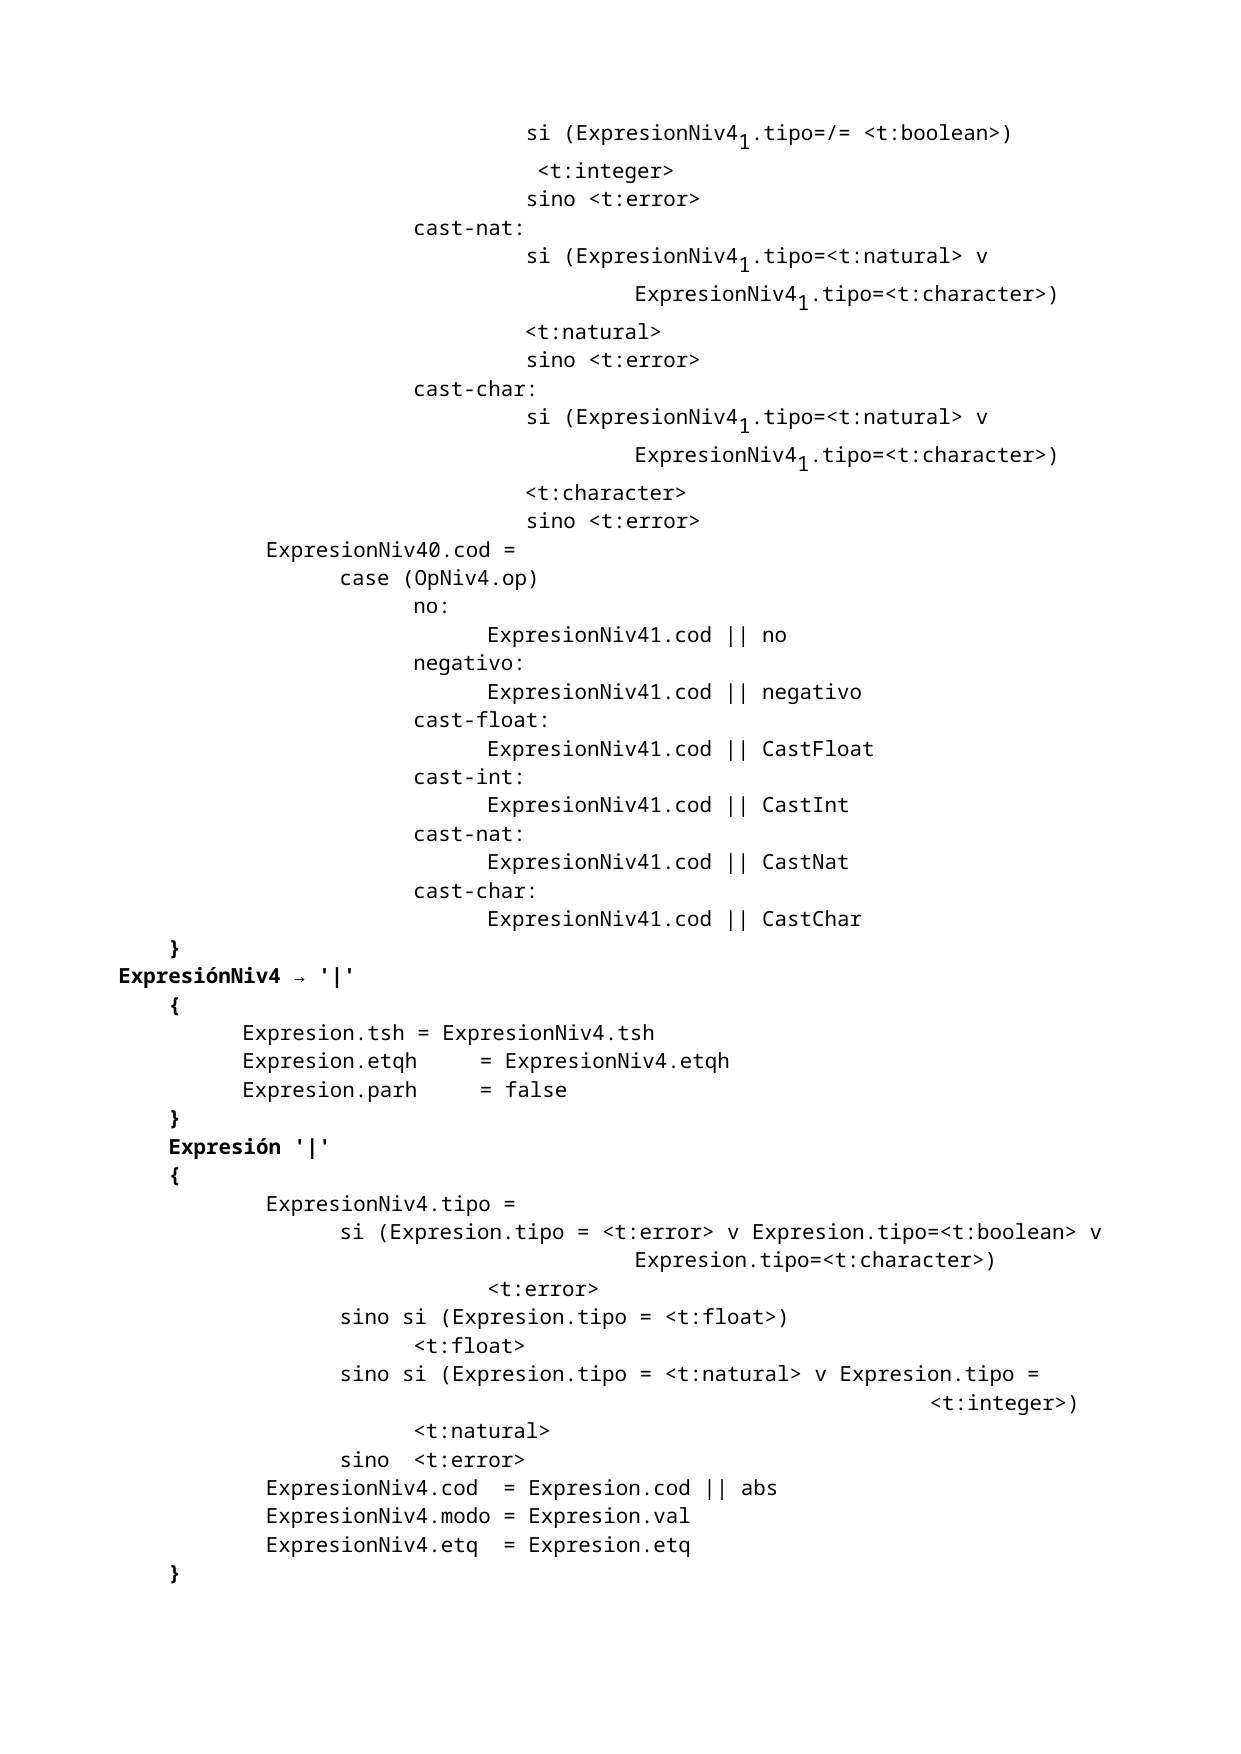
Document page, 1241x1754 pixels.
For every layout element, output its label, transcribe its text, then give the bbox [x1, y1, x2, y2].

text sino <t:error> [118, 506, 1122, 535]
text ExpresionNiv4.modo = Expresion.val [118, 1502, 1122, 1530]
text cast-nat: [118, 213, 1122, 241]
text cast-int: [118, 762, 1122, 791]
text sino <t:error> [118, 184, 1122, 213]
text ExpresionNiv4.cod = Expresion.cod || abs [118, 1473, 1122, 1502]
text Expresion.etqh = ExpresionNiv4.etqh [168, 1047, 1122, 1075]
text Expresion.tsh = ExpresionNiv4.tsh [168, 1018, 1122, 1047]
text ExpresionNiv41.cod || CastChar [118, 904, 1122, 933]
text ExpresionNiv40.cod = [118, 535, 1122, 563]
text sino <t:error> [118, 1445, 1122, 1473]
text si (ExpresionNiv41.tipo=<t:natural> v ExpresionNiv41.tipo=<t:character>) [118, 241, 1122, 317]
text case (OpNiv4.op) [118, 563, 1122, 592]
text <t:natural> [118, 317, 1122, 345]
text ExpresionNiv41.cod || CastNat [118, 847, 1122, 876]
text ExpresionNiv41.cod || negativo [118, 677, 1122, 705]
text cast-char: [118, 876, 1122, 904]
text Expresion.parh = false [168, 1075, 1122, 1103]
text si (ExpresionNiv41.tipo=<t:natural> v ExpresionNiv41.tipo=<t:character>) [118, 402, 1122, 478]
text cast-float: [118, 705, 1122, 734]
text cast-char: [118, 374, 1122, 402]
text Expresión '|' [168, 1132, 1122, 1160]
text { [168, 1160, 1122, 1189]
text <t:float> [118, 1331, 1122, 1359]
text sino si (Expresion.tipo = <t:float>) [118, 1302, 1122, 1331]
text ExpresionNiv41.cod || CastFloat [118, 734, 1122, 762]
text ExpresionNiv4.etq = Expresion.etq [118, 1530, 1122, 1558]
text } [168, 933, 1122, 961]
text ExpresionNiv4.tipo = [118, 1189, 1122, 1217]
text negativo: [118, 648, 1122, 677]
text <t:integer> [118, 156, 1122, 184]
text } [168, 1558, 1122, 1587]
text sino si (Expresion.tipo = <t:natural> v Expresion.tipo = <t:integer>) [118, 1359, 1122, 1416]
text cast-nat: [118, 819, 1122, 847]
text <t:character> [118, 478, 1122, 506]
text ExpresionNiv41.cod || CastInt [118, 791, 1122, 819]
text si (Expresion.tipo = <t:error> v Expresion.tipo=<t:boolean> v Expresion.tipo=<t:character>) [118, 1217, 1122, 1274]
text ExpresionNiv41.cod || no [118, 620, 1122, 648]
text ExpresiónNiv4 → '|' [118, 961, 1122, 990]
text <t:error> [118, 1274, 1122, 1302]
text si (ExpresionNiv41.tipo=/= <t:boolean>) [118, 118, 1122, 156]
text no: [118, 592, 1122, 620]
text <t:natural> [118, 1416, 1122, 1445]
text { [168, 990, 1122, 1018]
text } [168, 1103, 1122, 1132]
text sino <t:error> [118, 345, 1122, 374]
